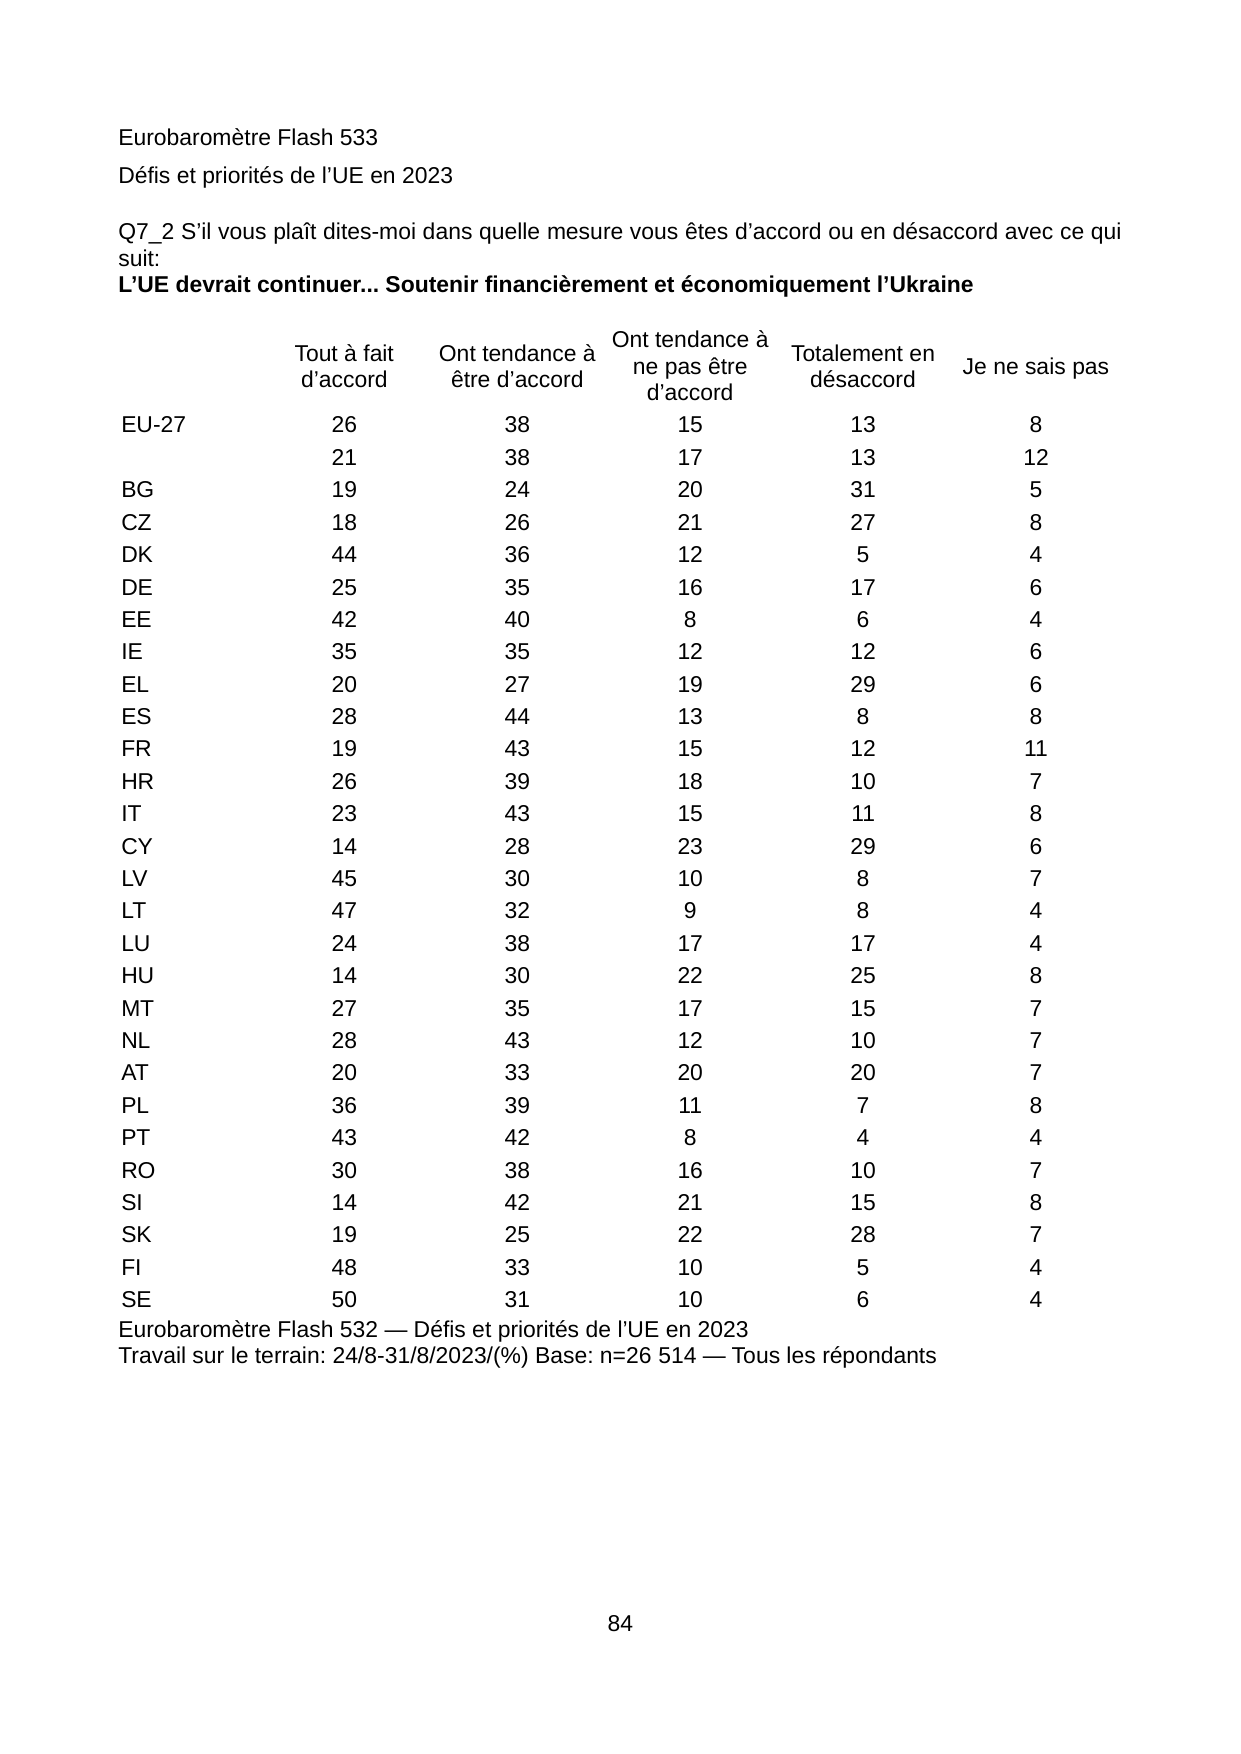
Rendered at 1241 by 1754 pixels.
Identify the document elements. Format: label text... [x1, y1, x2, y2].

table_cell DE [118, 570, 258, 603]
table_cell BG [118, 473, 258, 506]
table_cell 17 [604, 927, 776, 959]
table_cell 48 [258, 1251, 431, 1283]
table_cell ES [118, 700, 258, 732]
table_cell 15 [604, 409, 776, 441]
table_cell 6 [776, 603, 949, 635]
table_cell 23 [258, 797, 431, 829]
text Eurobaromètre Flash 532 — Défis et priorités de l’UE en 2023 [118, 1316, 1122, 1342]
table_cell 10 [604, 862, 776, 894]
table_cell PL [118, 1089, 258, 1121]
table_cell 4 [949, 1283, 1122, 1316]
table_cell 8 [604, 603, 776, 635]
table_cell CY [118, 830, 258, 862]
table_cell 19 [258, 733, 431, 765]
table_cell 7 [949, 765, 1122, 797]
table_cell 22 [604, 959, 776, 992]
table_cell 50 [258, 1283, 431, 1316]
table_cell FR [118, 733, 258, 765]
table_cell 10 [604, 1283, 776, 1316]
table_cell 38 [431, 927, 603, 959]
table_cell 19 [604, 668, 776, 700]
table_cell 45 [258, 862, 431, 894]
table_cell 20 [604, 1056, 776, 1089]
table_cell FI [118, 1251, 258, 1283]
table_cell 24 [431, 473, 603, 506]
table_cell 25 [431, 1218, 603, 1251]
table_cell 15 [604, 797, 776, 829]
table_cell 17 [604, 992, 776, 1024]
table_cell 8 [776, 894, 949, 927]
table_cell 10 [604, 1251, 776, 1283]
table_header Tout à fait d’accord [258, 324, 431, 408]
table_cell 43 [431, 1024, 603, 1056]
table_cell 10 [776, 1154, 949, 1186]
table_cell 11 [604, 1089, 776, 1121]
table_cell 15 [604, 733, 776, 765]
table_cell 21 [604, 1186, 776, 1218]
table_cell 12 [604, 538, 776, 570]
table_cell 8 [949, 1186, 1122, 1218]
text L’UE devrait continuer... Soutenir financièrement et économiquement l’Ukraine [118, 271, 1122, 297]
table_cell 12 [776, 635, 949, 668]
table_cell 4 [949, 538, 1122, 570]
table_header [118, 324, 258, 408]
table_cell SI [118, 1186, 258, 1218]
table_cell 6 [776, 1283, 949, 1316]
table_cell [118, 441, 258, 473]
table_cell HU [118, 959, 258, 992]
table_cell 20 [258, 668, 431, 700]
table_cell 38 [431, 1154, 603, 1186]
table_cell 23 [604, 830, 776, 862]
table_cell IE [118, 635, 258, 668]
table_cell 30 [431, 862, 603, 894]
table_cell 35 [431, 992, 603, 1024]
table_cell 7 [949, 992, 1122, 1024]
table_cell 8 [776, 700, 949, 732]
table_cell PT [118, 1121, 258, 1153]
table_cell IT [118, 797, 258, 829]
table_cell 12 [776, 733, 949, 765]
table_cell 39 [431, 765, 603, 797]
table_cell 7 [949, 1154, 1122, 1186]
table_cell AT [118, 1056, 258, 1089]
table_cell 14 [258, 830, 431, 862]
table_cell 28 [258, 700, 431, 732]
table_cell 13 [776, 409, 949, 441]
table_cell 24 [258, 927, 431, 959]
table_cell 44 [258, 538, 431, 570]
table_cell DK [118, 538, 258, 570]
table_cell 21 [258, 441, 431, 473]
table_cell 10 [776, 1024, 949, 1056]
table_cell 5 [776, 1251, 949, 1283]
table_cell 43 [431, 733, 603, 765]
table_cell LV [118, 862, 258, 894]
table_cell 7 [949, 1218, 1122, 1251]
table_cell 8 [949, 506, 1122, 538]
table_cell 4 [776, 1121, 949, 1153]
table_cell 4 [949, 603, 1122, 635]
table_cell 44 [431, 700, 603, 732]
table_cell 7 [776, 1089, 949, 1121]
table_cell 7 [949, 862, 1122, 894]
table_cell 8 [604, 1121, 776, 1153]
table_cell 29 [776, 830, 949, 862]
table_cell 36 [258, 1089, 431, 1121]
table_cell HR [118, 765, 258, 797]
table_cell 10 [776, 765, 949, 797]
table_cell 35 [431, 635, 603, 668]
table_cell 5 [949, 473, 1122, 506]
table_cell 8 [949, 797, 1122, 829]
table_cell 16 [604, 570, 776, 603]
table_cell 19 [258, 473, 431, 506]
table_cell 33 [431, 1251, 603, 1283]
table_cell 4 [949, 1121, 1122, 1153]
table_cell 5 [776, 538, 949, 570]
table_cell 12 [949, 441, 1122, 473]
table_cell 27 [258, 992, 431, 1024]
table_cell 6 [949, 570, 1122, 603]
table_cell 28 [431, 830, 603, 862]
table_cell 43 [258, 1121, 431, 1153]
table_cell RO [118, 1154, 258, 1186]
table_cell SE [118, 1283, 258, 1316]
table_cell 26 [258, 409, 431, 441]
table_cell EE [118, 603, 258, 635]
table_cell 35 [431, 570, 603, 603]
table_cell 8 [949, 959, 1122, 992]
table_cell SK [118, 1218, 258, 1251]
table_cell 13 [776, 441, 949, 473]
table_cell 16 [604, 1154, 776, 1186]
table_cell 32 [431, 894, 603, 927]
table_cell 19 [258, 1218, 431, 1251]
table_cell 25 [776, 959, 949, 992]
table_cell 42 [431, 1121, 603, 1153]
table_cell 25 [258, 570, 431, 603]
table_cell 20 [258, 1056, 431, 1089]
table_cell 18 [604, 765, 776, 797]
table_cell 26 [431, 506, 603, 538]
table_cell LU [118, 927, 258, 959]
table_cell 7 [949, 1024, 1122, 1056]
table_cell 8 [949, 409, 1122, 441]
table_header Ont tendance à ne pas être d’accord [604, 324, 776, 408]
table_cell 15 [776, 992, 949, 1024]
table_cell 4 [949, 894, 1122, 927]
text Travail sur le terrain: 24/8-31/8/2023/(%) Base: n=26 514 — Tous les répondants [118, 1342, 1122, 1368]
table_cell 30 [431, 959, 603, 992]
table_cell 28 [776, 1218, 949, 1251]
table_header Ont tendance à être d’accord [431, 324, 603, 408]
table_header Totalement en désaccord [776, 324, 949, 408]
table_cell 18 [258, 506, 431, 538]
table_cell 8 [949, 700, 1122, 732]
table_cell 4 [949, 927, 1122, 959]
table_cell 38 [431, 409, 603, 441]
table_cell 11 [776, 797, 949, 829]
table_cell 43 [431, 797, 603, 829]
table_cell 21 [604, 506, 776, 538]
table_cell 20 [604, 473, 776, 506]
table_header Je ne sais pas [949, 324, 1122, 408]
text Q7_2 S’il vous plaît dites-moi dans quelle mesure vous êtes d’accord ou en désaccord avec ce qui suit: [118, 218, 1122, 271]
table_cell 14 [258, 1186, 431, 1218]
table_cell 31 [431, 1283, 603, 1316]
table_cell 8 [776, 862, 949, 894]
table_cell 6 [949, 830, 1122, 862]
table_cell 12 [604, 1024, 776, 1056]
table_cell 17 [604, 441, 776, 473]
table_cell 13 [604, 700, 776, 732]
table_cell 31 [776, 473, 949, 506]
table_cell 6 [949, 635, 1122, 668]
table_cell 42 [431, 1186, 603, 1218]
table_cell 14 [258, 959, 431, 992]
table_cell 6 [949, 668, 1122, 700]
table_cell 20 [776, 1056, 949, 1089]
table_cell 28 [258, 1024, 431, 1056]
table_cell 7 [949, 1056, 1122, 1089]
table_cell 33 [431, 1056, 603, 1089]
table_cell 27 [431, 668, 603, 700]
table_cell 4 [949, 1251, 1122, 1283]
table_cell 22 [604, 1218, 776, 1251]
table_cell 8 [949, 1089, 1122, 1121]
table_cell 17 [776, 570, 949, 603]
table_cell 17 [776, 927, 949, 959]
table_cell 38 [431, 441, 603, 473]
table_cell 47 [258, 894, 431, 927]
table_cell 12 [604, 635, 776, 668]
table_cell EU-27 [118, 409, 258, 441]
table_cell MT [118, 992, 258, 1024]
table_cell 15 [776, 1186, 949, 1218]
table_cell 42 [258, 603, 431, 635]
table_cell 26 [258, 765, 431, 797]
table_cell LT [118, 894, 258, 927]
table_cell 30 [258, 1154, 431, 1186]
table_cell 39 [431, 1089, 603, 1121]
table_cell NL [118, 1024, 258, 1056]
table_cell 27 [776, 506, 949, 538]
table_cell EL [118, 668, 258, 700]
table_cell 11 [949, 733, 1122, 765]
table_cell CZ [118, 506, 258, 538]
table_cell 40 [431, 603, 603, 635]
table_cell 29 [776, 668, 949, 700]
table_cell 36 [431, 538, 603, 570]
table_cell 35 [258, 635, 431, 668]
table_cell 9 [604, 894, 776, 927]
